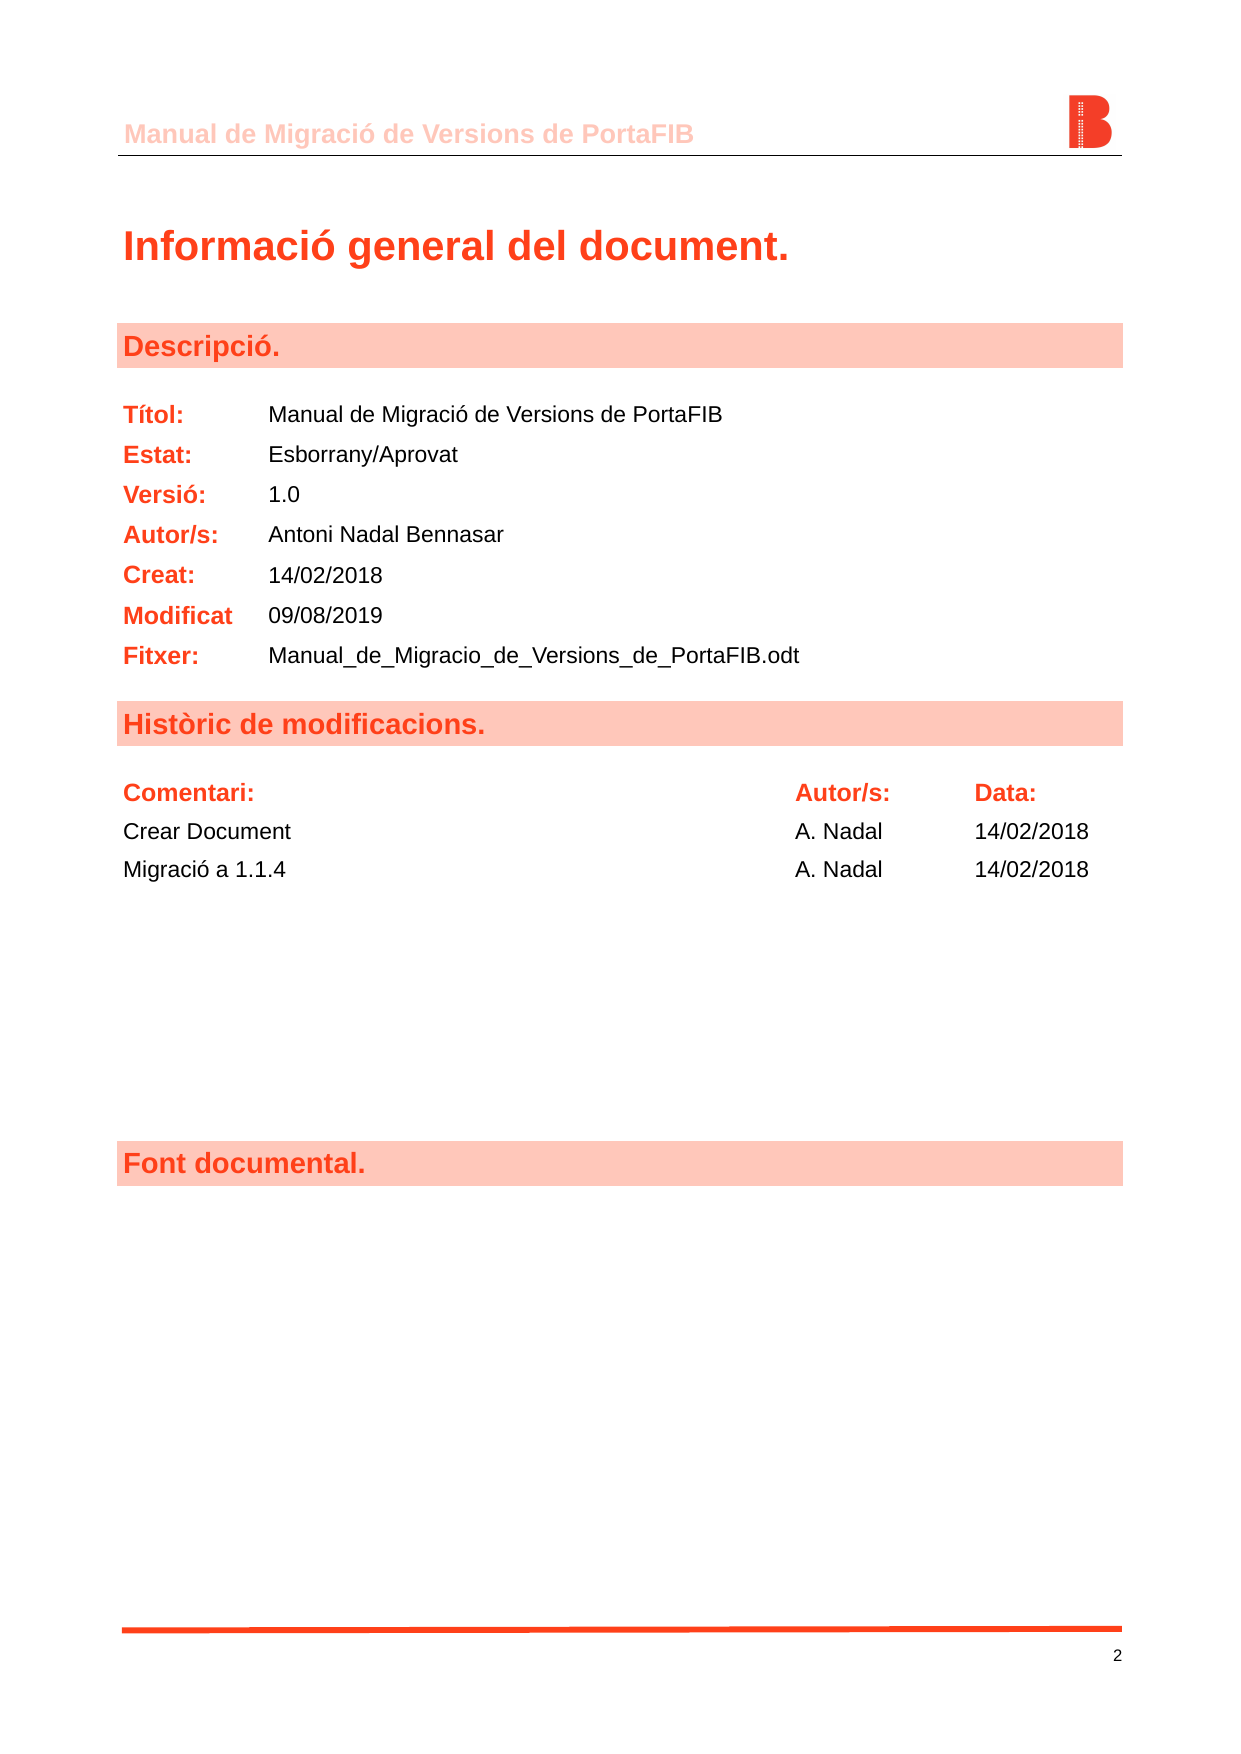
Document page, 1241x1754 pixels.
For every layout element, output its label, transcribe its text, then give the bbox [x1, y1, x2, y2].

table_cell Creat: [117, 555, 262, 595]
table_cell 14/02/2018 [262, 555, 1123, 595]
table_cell [117, 1327, 1123, 1365]
table_cell Autor/s: [789, 772, 969, 812]
table_cell [117, 926, 789, 963]
table_cell Crear Document [117, 812, 789, 850]
table_cell A. Nadal [789, 812, 969, 850]
table_cell [117, 1115, 1123, 1141]
table_cell Històric de modificacions. [117, 701, 1123, 746]
table_cell [789, 1039, 969, 1077]
table_cell Comentari: [117, 772, 789, 812]
table_cell [117, 1186, 1123, 1211]
table_cell 09/08/2019 [262, 595, 1123, 635]
table_cell Estat: [117, 434, 262, 474]
table_cell [117, 746, 1123, 772]
table_cell [117, 888, 789, 926]
table_cell Manual de Migració de Versions de PortaFIB [262, 394, 1123, 434]
table_cell [117, 675, 1123, 701]
table_cell Títol: [117, 394, 262, 434]
table_cell [969, 1077, 1123, 1115]
table_cell Versió: [117, 474, 262, 514]
table_cell 1.0 [262, 474, 1123, 514]
table_cell Descripció. [117, 323, 1123, 368]
table_cell [789, 888, 969, 926]
table_cell [969, 964, 1123, 1001]
table_cell Antoni Nadal Bennasar [262, 515, 1123, 555]
table_cell [117, 368, 1123, 394]
table_cell [969, 1039, 1123, 1077]
table_cell Data: [969, 772, 1123, 812]
table_cell [969, 1001, 1123, 1039]
table_cell Manual_de_Migracio_de_Versions_de_PortaFIB.odt [262, 635, 1123, 675]
table_cell [117, 964, 789, 1001]
table_cell [789, 1001, 969, 1039]
table_cell 14/02/2018 [969, 850, 1123, 888]
table_cell [117, 1211, 1123, 1249]
table_cell [117, 1077, 789, 1115]
table_cell Migració a 1.1.4 [117, 850, 789, 888]
table_cell A. Nadal [789, 850, 969, 888]
table_cell Esborrany/Aprovat [262, 434, 1123, 474]
table_header Informació general del document. [117, 216, 1123, 323]
table_cell Modificat [117, 595, 262, 635]
table_cell [789, 964, 969, 1001]
table_cell Fitxer: [117, 635, 262, 675]
table_cell [969, 926, 1123, 963]
table_cell 14/02/2018 [969, 812, 1123, 850]
table_cell [789, 926, 969, 963]
table_cell [969, 888, 1123, 926]
table_cell [117, 1001, 789, 1039]
table_cell [789, 1077, 969, 1115]
table_cell Autor/s: [117, 515, 262, 555]
table_cell [117, 1039, 789, 1077]
picture [1063, 94, 1117, 150]
table_cell Font documental. [117, 1141, 1123, 1186]
table_cell [117, 1289, 1123, 1327]
table_cell [117, 1249, 1123, 1289]
